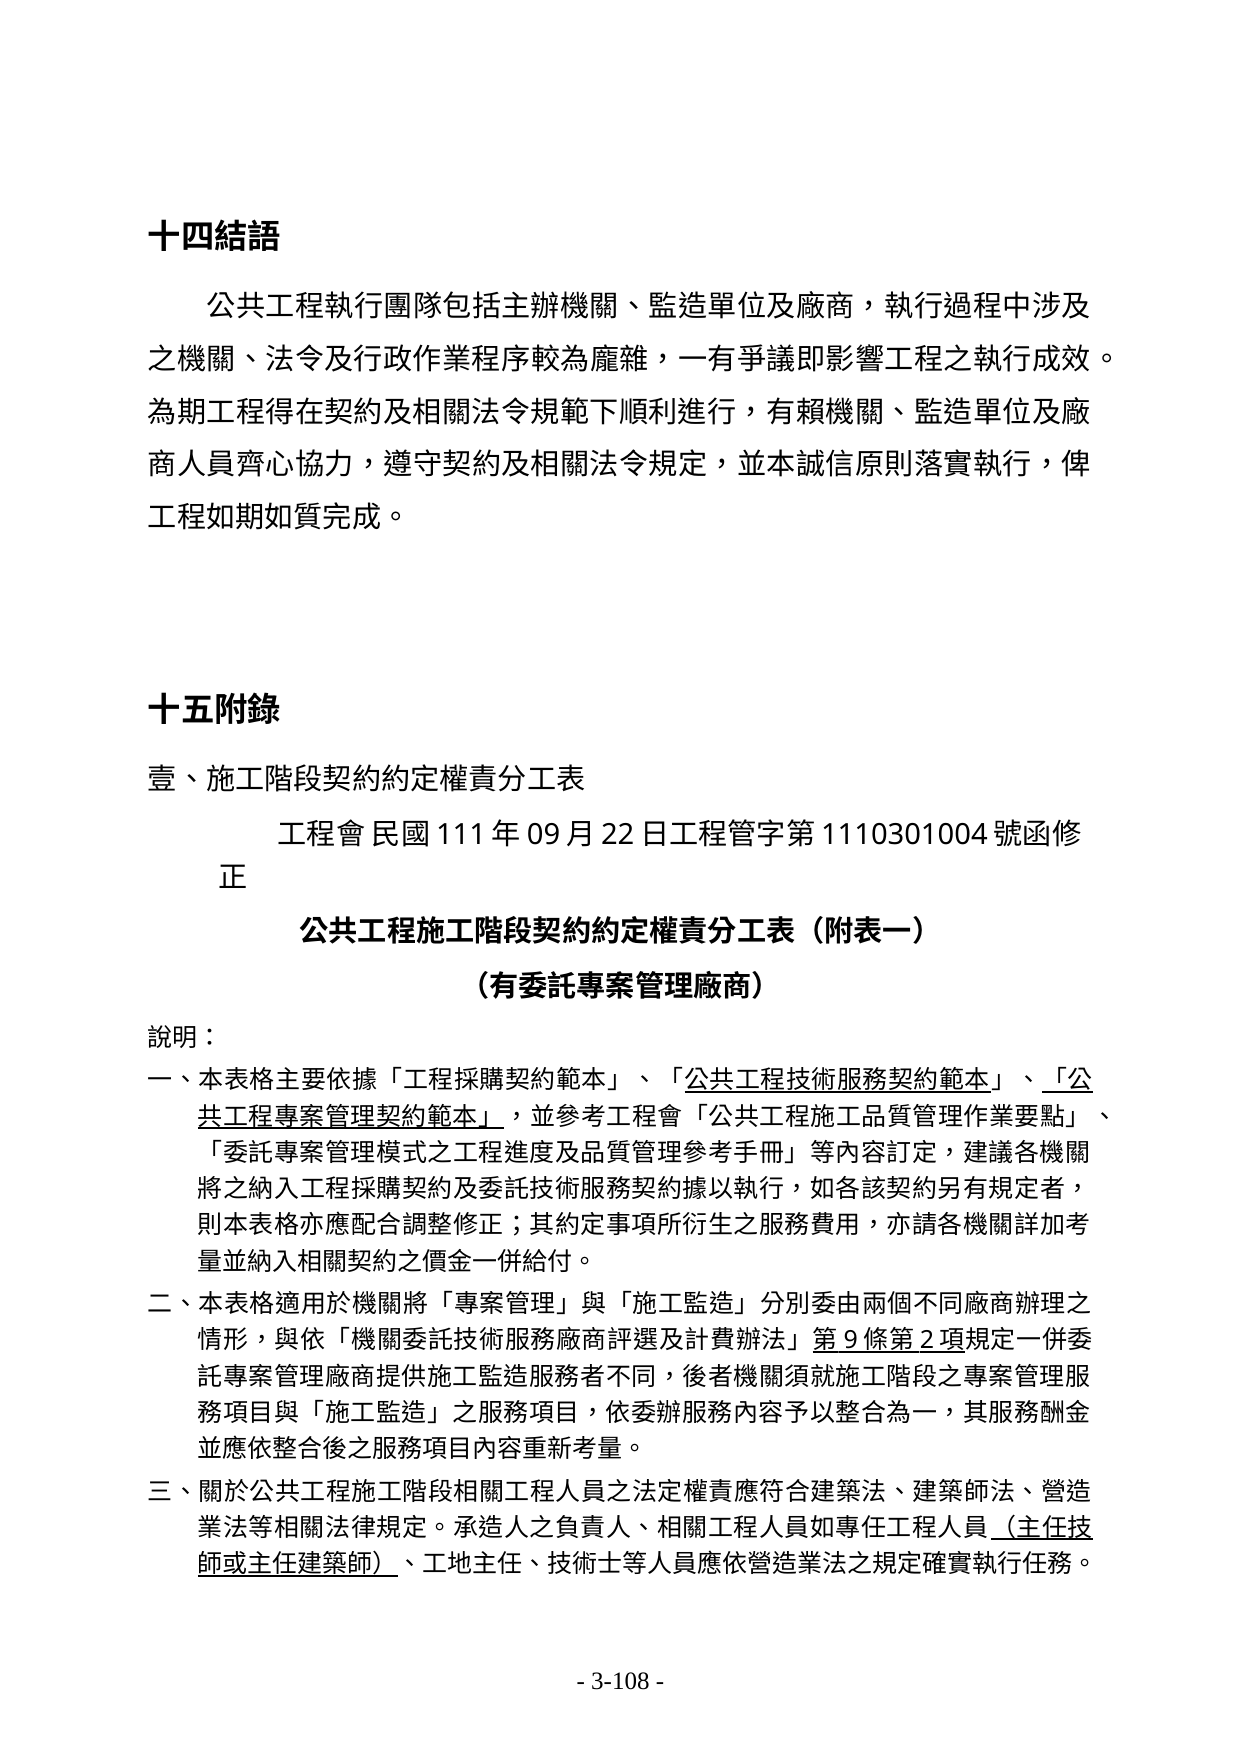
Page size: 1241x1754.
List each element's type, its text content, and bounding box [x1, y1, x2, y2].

text （有委託專案管理廠商） [148, 963, 1092, 1005]
text 二、本表格適用於機關將「專案管理」與「施工監造」分別委由兩個不同廠商辦理之情形，與依「機關委託技術服務廠商評選及計費辦法」第9條第2項規定一併委託專案管理廠商提供施工監造服務者不同，後者機關須就施工階段之專案管理服務項目與「施工監造」之服務項目，依委辦服務內容予以整合為一，其服務酬金並應依整合後之服務項目內容重新考量。 [148, 1284, 1092, 1465]
subtitle 結語 [148, 210, 1092, 258]
text 說明： [148, 1017, 1092, 1054]
text 公共工程執行團隊包括主辦機關、監造單位及廠商，執行過程中涉及之機關、法令及行政作業程序較為龐雜，一有爭議即影響工程之執行成效。為期工程得在契約及相關法令規範下順利進行，有賴機關、監造單位及廠商人員齊心協力，遵守契約及相關法令規定，並本誠信原則落實執行，俾工程如期如質完成。 [148, 282, 1092, 536]
subtitle 附錄 [148, 683, 1092, 731]
text 壹、施工階段契約約定權責分工表 [148, 756, 1092, 798]
text 一、本表格主要依據「工程採購契約範本」、「公共工程技術服務契約範本」、「公共工程專案管理契約範本」，並參考工程會「公共工程施工品質管理作業要點」、「委託專案管理模式之工程進度及品質管理參考手冊」等內容訂定，建議各機關將之納入工程採購契約及委託技術服務契約據以執行，如各該契約另有規定者，則本表格亦應配合調整修正；其約定事項所衍生之服務費用，亦請各機關詳加考量並納入相關契約之價金一併給付。 [148, 1060, 1092, 1277]
text 工程會 民國111年09月22日工程管字第1110301004號函修正 [218, 811, 1092, 895]
text 公共工程施工階段契約約定權責分工表（附表一） [148, 908, 1092, 950]
text 三、關於公共工程施工階段相關工程人員之法定權責應符合建築法、建築師法、營造業法等相關法律規定。承造人之負責人、相關工程人員如專任工程人員（主任技師或主任建築師）、工地主任、技術士等人員應依營造業法之規定確實執行任務。 [148, 1471, 1092, 1580]
